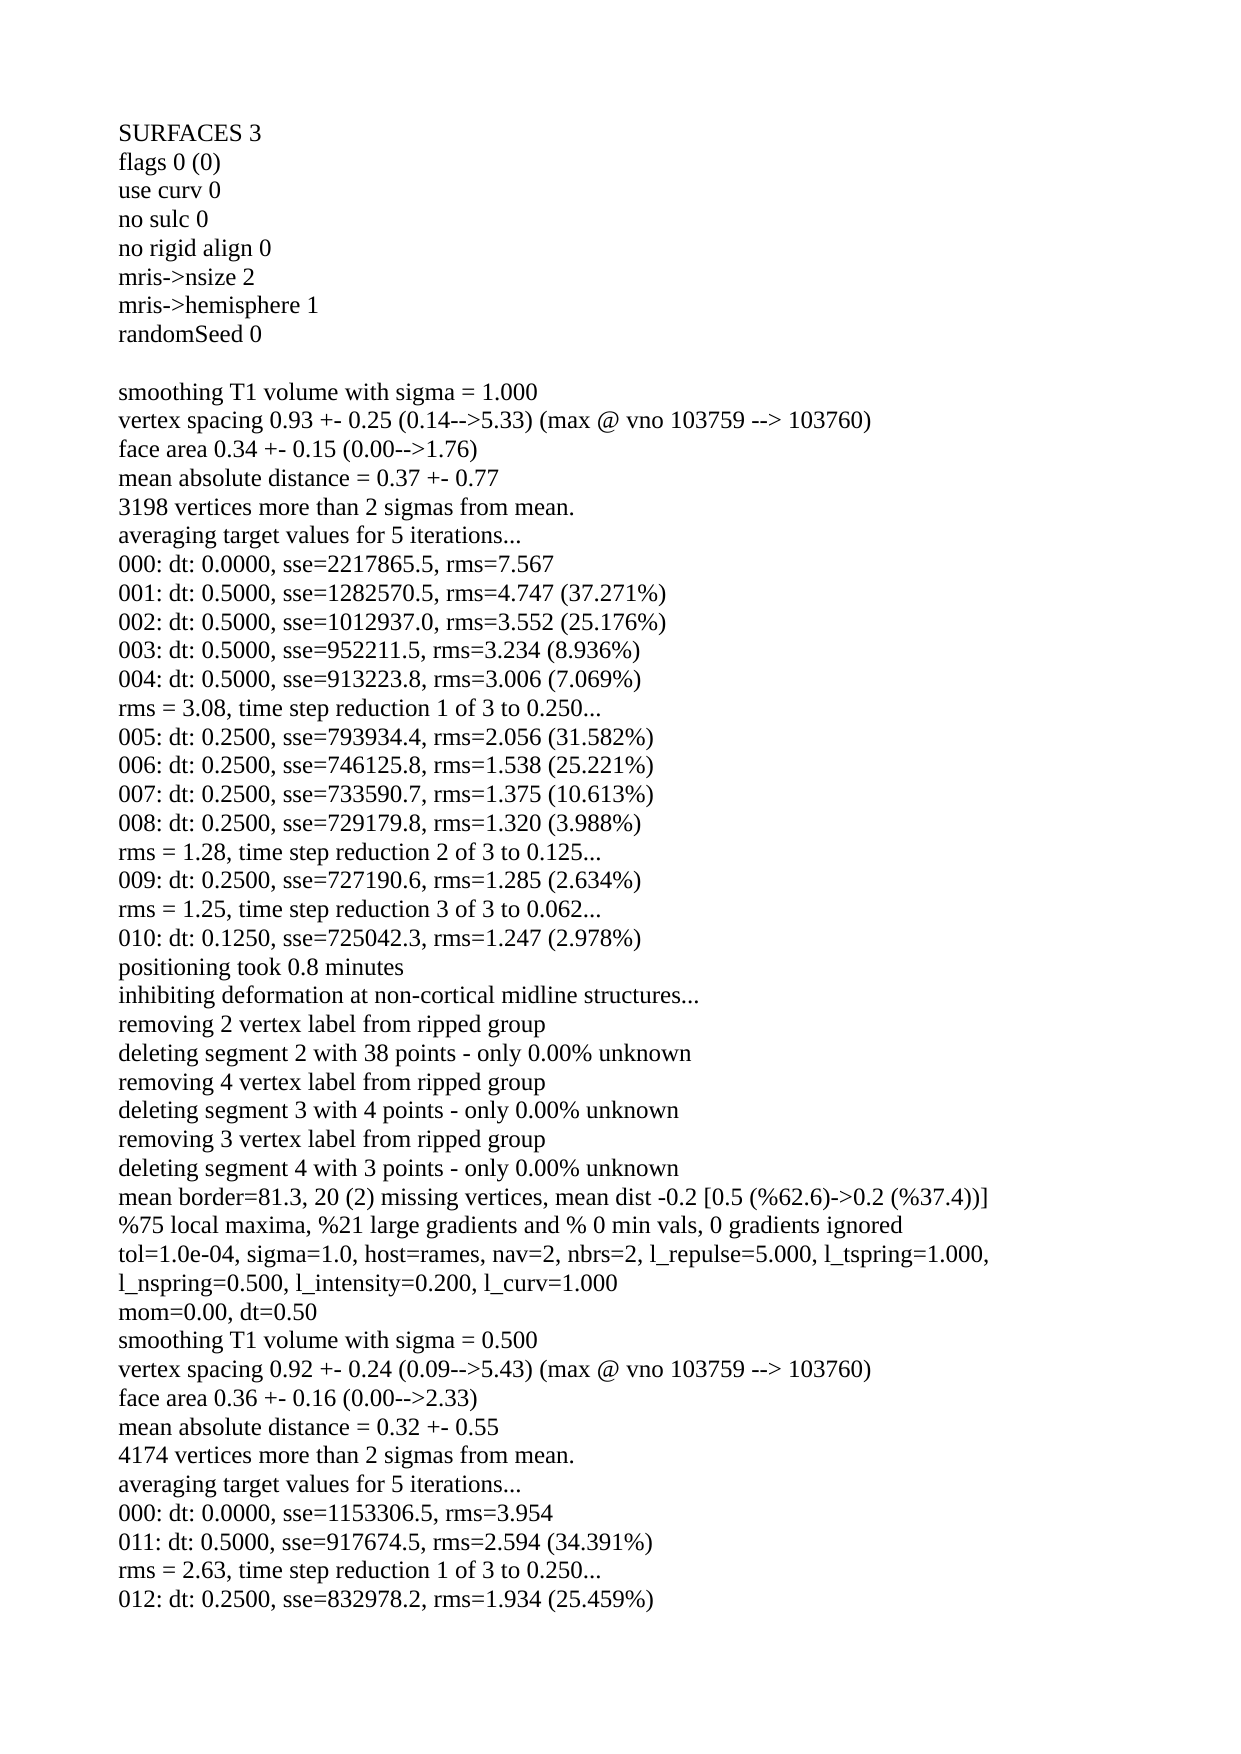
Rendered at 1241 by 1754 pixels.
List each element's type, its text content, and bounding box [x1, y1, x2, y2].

text removing 3 vertex label from ripped group [118, 1124, 1122, 1153]
text smoothing T1 volume with sigma = 1.000 [118, 377, 1122, 406]
text 002: dt: 0.5000, sse=1012937.0, rms=3.552 (25.176%) [118, 607, 1122, 636]
text mris->hemisphere 1 [118, 291, 1122, 319]
text rms = 3.08, time step reduction 1 of 3 to 0.250... [118, 693, 1122, 722]
text mris->nsize 2 [118, 262, 1122, 291]
text 004: dt: 0.5000, sse=913223.8, rms=3.006 (7.069%) [118, 664, 1122, 693]
text positioning took 0.8 minutes [118, 952, 1122, 981]
text 000: dt: 0.0000, sse=2217865.5, rms=7.567 [118, 549, 1122, 578]
text randomSeed 0 [118, 319, 1122, 348]
text 001: dt: 0.5000, sse=1282570.5, rms=4.747 (37.271%) [118, 578, 1122, 607]
text vertex spacing 0.92 +- 0.24 (0.09-->5.43) (max @ vno 103759 --> 103760) [118, 1354, 1122, 1383]
text averaging target values for 5 iterations... [118, 1469, 1122, 1498]
text 009: dt: 0.2500, sse=727190.6, rms=1.285 (2.634%) [118, 866, 1122, 894]
text mean border=81.3, 20 (2) missing vertices, mean dist -0.2 [0.5 (%62.6)->0.2 (%37.4))] [118, 1182, 1122, 1211]
text tol=1.0e-04, sigma=1.0, host=rames, nav=2, nbrs=2, l_repulse=5.000, l_tspring=1.000, l_nspring=0.500, l_intensity=0.200, l_curv=1.000 [118, 1239, 1122, 1297]
text no sulc 0 [118, 204, 1122, 233]
text 003: dt: 0.5000, sse=952211.5, rms=3.234 (8.936%) [118, 636, 1122, 664]
text mom=0.00, dt=0.50 [118, 1297, 1122, 1326]
text 005: dt: 0.2500, sse=793934.4, rms=2.056 (31.582%) [118, 722, 1122, 751]
text rms = 1.25, time step reduction 3 of 3 to 0.062... [118, 894, 1122, 923]
text deleting segment 4 with 3 points - only 0.00% unknown [118, 1153, 1122, 1182]
text 010: dt: 0.1250, sse=725042.3, rms=1.247 (2.978%) [118, 923, 1122, 952]
text 3198 vertices more than 2 sigmas from mean. [118, 492, 1122, 521]
text 008: dt: 0.2500, sse=729179.8, rms=1.320 (3.988%) [118, 808, 1122, 837]
text mean absolute distance = 0.37 +- 0.77 [118, 463, 1122, 492]
text removing 4 vertex label from ripped group [118, 1067, 1122, 1096]
text flags 0 (0) [118, 147, 1122, 176]
text vertex spacing 0.93 +- 0.25 (0.14-->5.33) (max @ vno 103759 --> 103760) [118, 406, 1122, 434]
text 006: dt: 0.2500, sse=746125.8, rms=1.538 (25.221%) [118, 751, 1122, 779]
text rms = 2.63, time step reduction 1 of 3 to 0.250... [118, 1556, 1122, 1584]
text use curv 0 [118, 176, 1122, 204]
text rms = 1.28, time step reduction 2 of 3 to 0.125... [118, 837, 1122, 866]
text deleting segment 2 with 38 points - only 0.00% unknown [118, 1038, 1122, 1067]
text 4174 vertices more than 2 sigmas from mean. [118, 1441, 1122, 1469]
text 011: dt: 0.5000, sse=917674.5, rms=2.594 (34.391%) [118, 1527, 1122, 1556]
text 007: dt: 0.2500, sse=733590.7, rms=1.375 (10.613%) [118, 779, 1122, 808]
text removing 2 vertex label from ripped group [118, 1009, 1122, 1038]
text face area 0.34 +- 0.15 (0.00-->1.76) [118, 434, 1122, 463]
text 012: dt: 0.2500, sse=832978.2, rms=1.934 (25.459%) [118, 1584, 1122, 1613]
text %75 local maxima, %21 large gradients and % 0 min vals, 0 gradients ignored [118, 1211, 1122, 1239]
text inhibiting deformation at non-cortical midline structures... [118, 981, 1122, 1009]
text smoothing T1 volume with sigma = 0.500 [118, 1326, 1122, 1354]
text face area 0.36 +- 0.16 (0.00-->2.33) [118, 1383, 1122, 1412]
text 000: dt: 0.0000, sse=1153306.5, rms=3.954 [118, 1498, 1122, 1527]
text deleting segment 3 with 4 points - only 0.00% unknown [118, 1096, 1122, 1124]
text averaging target values for 5 iterations... [118, 521, 1122, 549]
text mean absolute distance = 0.32 +- 0.55 [118, 1412, 1122, 1441]
text SURFACES 3 [118, 118, 1122, 147]
text no rigid align 0 [118, 233, 1122, 262]
